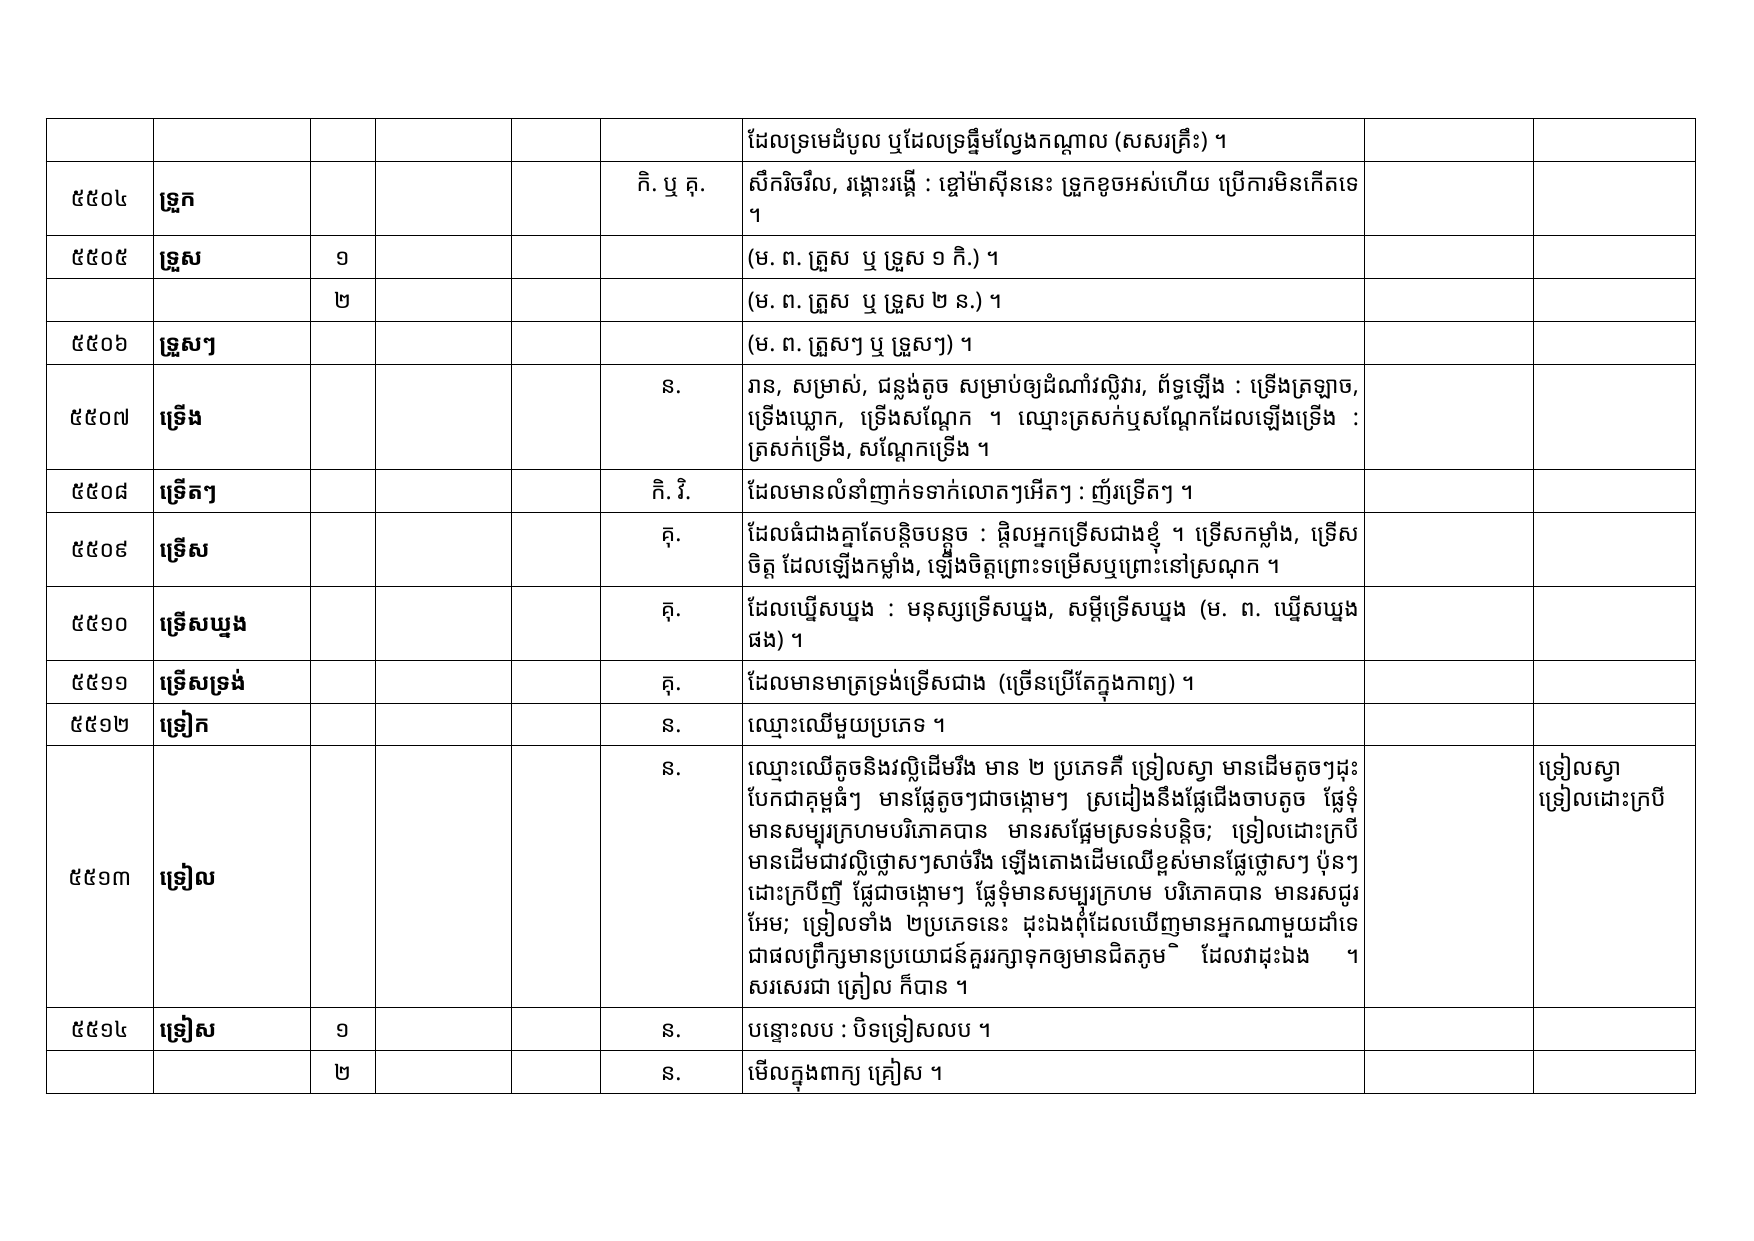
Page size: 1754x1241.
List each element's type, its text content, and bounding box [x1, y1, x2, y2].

table_cell [601, 322, 742, 363]
table_cell [1365, 661, 1533, 702]
table_cell [376, 162, 511, 235]
table_cell [1534, 162, 1695, 235]
table_cell [376, 661, 511, 702]
table_cell [512, 365, 600, 469]
table_cell [154, 119, 310, 161]
table_cell [1365, 365, 1533, 469]
table_cell ២ [311, 1051, 375, 1092]
table_cell មើល​ក្នុង​ពាក្យ គ្រៀស ។ [743, 1051, 1364, 1092]
table_cell ទ្រើសទ្រង់ [154, 661, 310, 702]
table_cell [512, 162, 600, 235]
table_cell ន. [601, 1008, 742, 1050]
table_cell [512, 470, 600, 512]
table_cell [1365, 236, 1533, 278]
table_cell ១ [311, 1008, 375, 1050]
table_cell ទ្រួក [154, 162, 310, 235]
table_cell [376, 119, 511, 161]
table_cell [47, 279, 153, 321]
table_cell ដែល​មាន​មាត្រ​ទ្រង់ទ្រើស​ជាង (ច្រើន​ប្រើ​តែ​ក្នុង​កាព្យ) ។ [743, 661, 1364, 702]
table_cell ទ្រើស [154, 513, 310, 586]
table_cell [601, 236, 742, 278]
table_cell ឈ្មោះ​ឈើ​តូច​និង​វល្លិ​ដើម​រឹង មាន ២ ប្រភេទ​គឺ ទ្រៀល​ស្វា មាន​ដើម​តូច​ៗ​ដុះ​បែក​ជា​គុម្ព​ធំ​ៗ មាន​ផ្លែ​តូច​ៗ​ជា​ចង្កោម​ៗ ស្រដៀង​នឹង​ផ្លែ​ជើង​ចាប​តូច ផ្លែ​ទុំ​មាន​សម្បុរ​ក្រហម​បរិភោគ​បាន មាន​រស​ផ្អែម​ស្រទន់​បន្តិច; ទ្រៀល​ដោះ​ក្របី មាន​ដើម​ជា​វល្លិ​ថ្លោស​ៗ​សាច់​រឹង ឡើង​តោង​ដើម​ឈើ​ខ្ពស់​មាន​ផ្លែ​ថ្លោស​ៗ ប៉ុន​ៗ​ដោះ​ក្របី​ញី ផ្លែ​ជា​ចង្កោម​ៗ ផ្លែ​ទុំ​មាន​សម្បុរ​ក្រហម បរិភោគ​បាន មាន​រស​ជូរ​អែម; ទ្រៀល​ទាំង ២​ប្រភេទ​នេះ ដុះ​ឯង​ពុំ​ដែល​ឃើញ​មាន​អ្នក​ណា​មួយ​ដាំ​ទេ ជា​ផល​ព្រឹក្ស​មាន​ប្រយោជន៍​គួរ​រក្សា​ទុក​ឲ្យ​មាន​ជិត​ភូមិ ដែល​វា​ដុះ​ឯង ។ សរសេរ​ជា ត្រៀល ក៏​បាន ។ [743, 746, 1364, 1007]
table_cell [311, 587, 375, 660]
table_cell ៥៥១១ [47, 661, 153, 702]
table_cell [1365, 587, 1533, 660]
table_cell [376, 587, 511, 660]
table_cell ៥៥០៥ [47, 236, 153, 278]
table_cell [1534, 279, 1695, 321]
table_cell [311, 365, 375, 469]
table_cell [154, 279, 310, 321]
table_cell ៥៥០៦ [47, 322, 153, 363]
table_cell ទ្រើង [154, 365, 310, 469]
table_cell [1534, 587, 1695, 660]
table_cell [311, 470, 375, 512]
table_cell [311, 661, 375, 702]
table_cell ន. [601, 746, 742, 1007]
table_cell ៥៥១២ [47, 704, 153, 745]
table_cell [154, 1051, 310, 1092]
table_cell [376, 322, 511, 363]
table_cell [1534, 322, 1695, 363]
table_cell ដែល​ឃ្នើសឃ្នង : មនុស្ស​ទ្រើស​ឃ្នង, សម្ដី​ទ្រើស​ឃ្នង (ម. ព. ឃ្នើសឃ្នង ផង) ។ [743, 587, 1364, 660]
table_cell ឈ្មោះ​ឈើ​មួយ​ប្រភេទ ។ [743, 704, 1364, 745]
table_cell [311, 513, 375, 586]
table_cell [512, 119, 600, 161]
table_cell (ម. ព. ត្រួស ឬ ទ្រួស ២ ន.) ។ [743, 279, 1364, 321]
table_cell [311, 704, 375, 745]
table_cell គុ. [601, 587, 742, 660]
table_cell [1365, 704, 1533, 745]
table_cell ដែល​ធំ​ជាង​គ្នា​តែ​បន្តិច​បន្តួច : ផ្តិល​អ្នក​ទ្រើស​ជាង​ខ្ញុំ ។ ទ្រើស​កម្លាំង, ទ្រើស​ចិត្ត ដែល​ឡើង​កម្លាំង, ឡើង​ចិត្ត​ព្រោះ​ទម្រើស​ឬ​ព្រោះ​នៅ​ស្រណុក ។ [743, 513, 1364, 586]
table_cell [376, 365, 511, 469]
table_cell [1365, 279, 1533, 321]
table_cell [512, 236, 600, 278]
table_cell [47, 1051, 153, 1092]
table_cell [512, 661, 600, 702]
table_cell ទ្រៀក [154, 704, 310, 745]
table_cell គុ. [601, 513, 742, 586]
table_cell ៥៥០៤ [47, 162, 153, 235]
table_cell ៥៥១៤ [47, 1008, 153, 1050]
table_cell ៥៥០៧ [47, 365, 153, 469]
table_cell ៥៥១៣ [47, 746, 153, 1007]
table_cell គុ. [601, 661, 742, 702]
table_cell កិ. វិ. [601, 470, 742, 512]
table_cell [376, 236, 511, 278]
table_cell [1365, 162, 1533, 235]
table_cell ន. [601, 704, 742, 745]
table_cell [512, 279, 600, 321]
table_cell [1534, 470, 1695, 512]
table_cell ទ្រៀល​ស្វា ទ្រៀល​ដោះ​ក្របី [1534, 746, 1695, 1007]
table_cell រាន, សម្រាស់, ជន្លង់​តូច សម្រាប់​ឲ្យ​ដំណាំ​វល្លិ​វារ, ព័ទ្ធ​ឡើង : ទ្រើង​ត្រឡាច, ទ្រើង​ឃ្លោក, ទ្រើង​សណ្ដែក ។ ឈ្មោះ​ត្រសក់​ឬ​សណ្ដែក​ដែល​ឡើង​ទ្រើង : ត្រសក់​ទ្រើង, សណ្ដែក​ទ្រើង ។ [743, 365, 1364, 469]
table_cell [1365, 1051, 1533, 1092]
table_cell ១ [311, 236, 375, 278]
table_cell [47, 119, 153, 161]
table_cell ទ្រួស [154, 236, 310, 278]
table_cell [1534, 236, 1695, 278]
table_cell [311, 746, 375, 1007]
table_cell [1365, 513, 1533, 586]
table_cell [512, 587, 600, 660]
table_cell [512, 746, 600, 1007]
table_cell [376, 746, 511, 1007]
table_cell ទ្រើសឃ្នង [154, 587, 310, 660]
table_cell ដែល​មាន​លំនាំ​ញាក់​ទទាក់​លោត​ៗ​អើត​ៗ : ញ័រ​ទ្រើត​ៗ ។ [743, 470, 1364, 512]
table_cell [601, 119, 742, 161]
table_cell [1365, 119, 1533, 161]
table_cell [1534, 1008, 1695, 1050]
table_cell ទ្រៀល [154, 746, 310, 1007]
table_cell [512, 513, 600, 586]
table_cell [1534, 119, 1695, 161]
table_cell ៥៥០៩ [47, 513, 153, 586]
table_cell (ម. ព. ត្រួស ឬ ទ្រួស ១ កិ.) ។ [743, 236, 1364, 278]
table_cell [376, 1051, 511, 1092]
table_cell [376, 470, 511, 512]
table_cell [512, 1051, 600, 1092]
table_cell [1534, 513, 1695, 586]
table_cell [1534, 1051, 1695, 1092]
table_cell ទ្រួស​ៗ [154, 322, 310, 363]
table_cell ន. [601, 1051, 742, 1092]
table_cell [1534, 661, 1695, 702]
table_cell [512, 704, 600, 745]
table_cell [512, 322, 600, 363]
table_cell ៥៥០៨ [47, 470, 153, 512]
table_cell [311, 162, 375, 235]
table_cell [376, 1008, 511, 1050]
table_cell ន. [601, 365, 742, 469]
table_cell [376, 704, 511, 745]
table_cell [1534, 704, 1695, 745]
table_cell [1365, 746, 1533, 1007]
table_cell [1365, 470, 1533, 512]
table_cell កិ. ឬ គុ. [601, 162, 742, 235]
table_cell ដែល​ទ្រ​មេ​ដំបូល ឬ​ដែល​ទ្រ​ធ្នឹម​ល្វែង​កណ្ដាល (សសរ​គ្រឹះ) ។ [743, 119, 1364, 161]
table_cell [1365, 1008, 1533, 1050]
table_cell បន្ទោះ​លប : បិទ​ទ្រៀស​លប ។ [743, 1008, 1364, 1050]
table_cell ទ្រៀស [154, 1008, 310, 1050]
table_cell ៥៥១០ [47, 587, 153, 660]
table_cell [376, 513, 511, 586]
table_cell ទ្រើត​ៗ [154, 470, 310, 512]
table_cell ២ [311, 279, 375, 321]
table_cell សឹក​រិច​រឹល, រង្គោះរង្គើ : ខ្ចៅ​ម៉ាស៊ីន​នេះ ទ្រួក​ខូច​អស់​ហើយ ប្រើ​ការ​មិន​កើត​ទេ ។ [743, 162, 1364, 235]
table_cell [1534, 365, 1695, 469]
table_cell [311, 322, 375, 363]
table_cell [311, 119, 375, 161]
table_cell [376, 279, 511, 321]
table_cell [512, 1008, 600, 1050]
table_cell [601, 279, 742, 321]
table_cell (ម. ព. ត្រួស​ៗ ឬ ទ្រួស​ៗ) ។ [743, 322, 1364, 363]
table_cell [1365, 322, 1533, 363]
